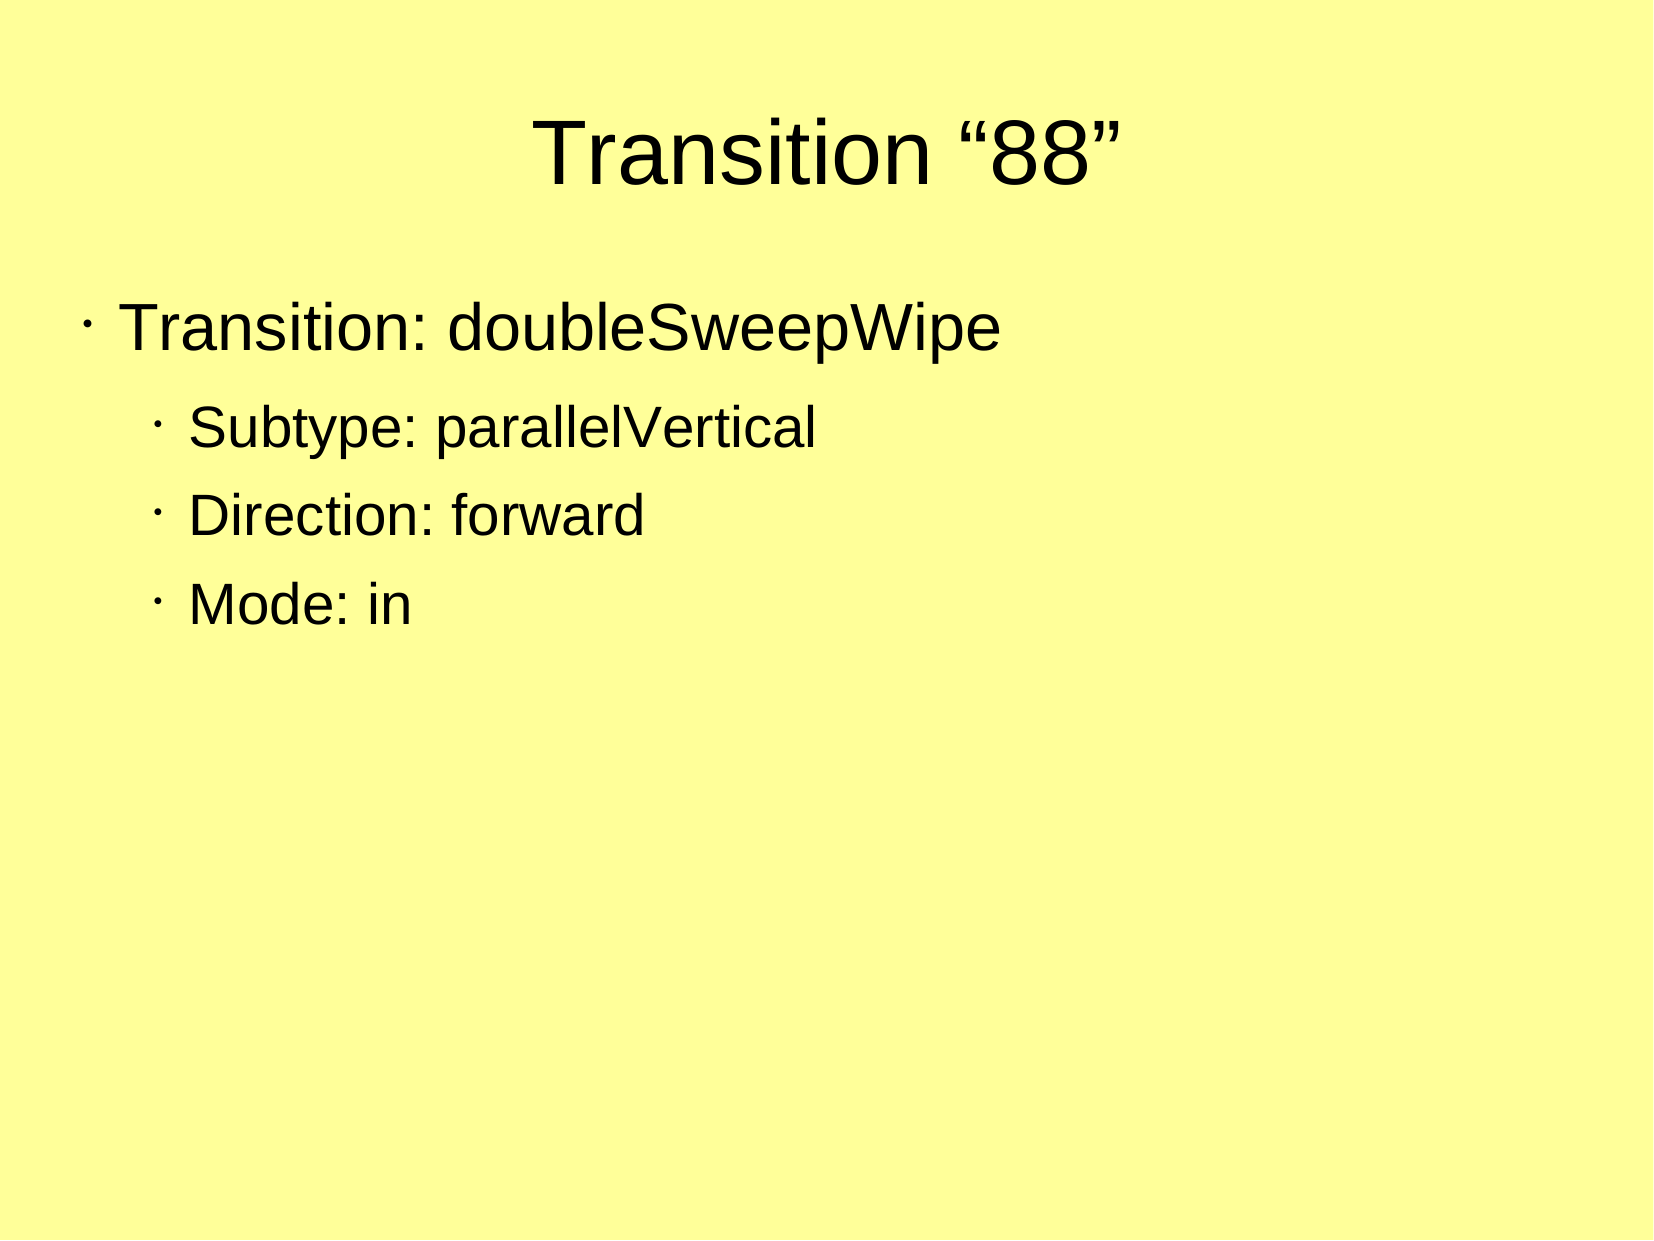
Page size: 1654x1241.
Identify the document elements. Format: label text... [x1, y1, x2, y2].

title Transition “88” [82, 49, 1571, 257]
list Transition: doubleSweepWipe Subtype: parallelVertical Direction: forward Mode: in [82, 290, 1571, 1080]
